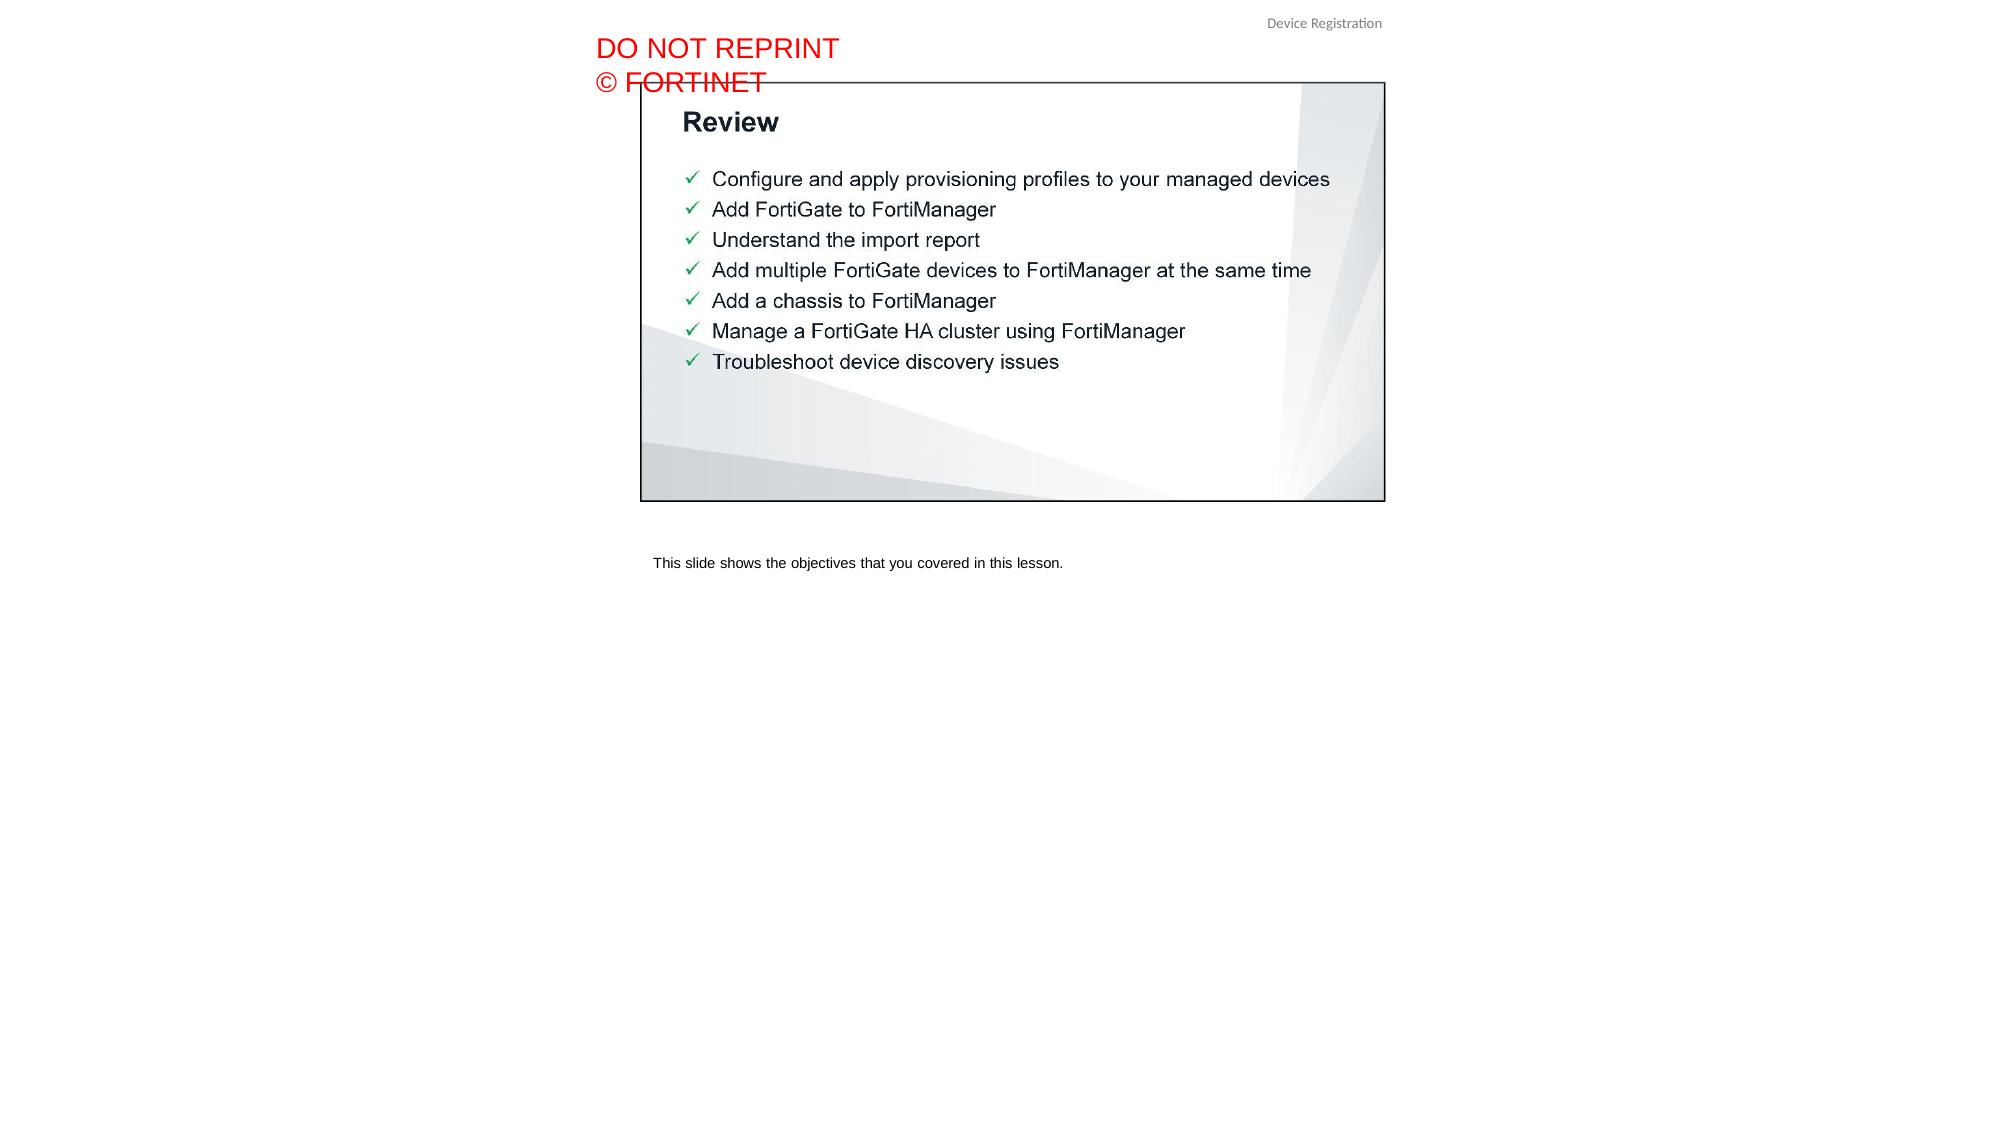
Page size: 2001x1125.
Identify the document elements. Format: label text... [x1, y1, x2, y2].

text_box DO NOT REPRINT © FORTINET [594, 28, 841, 98]
text_box This slide shows the objectives that you covered in this lesson. [651, 552, 1066, 573]
picture [642, 84, 1383, 500]
text_box Device Registration [1265, 11, 1386, 32]
text_box [640, 81, 1386, 502]
